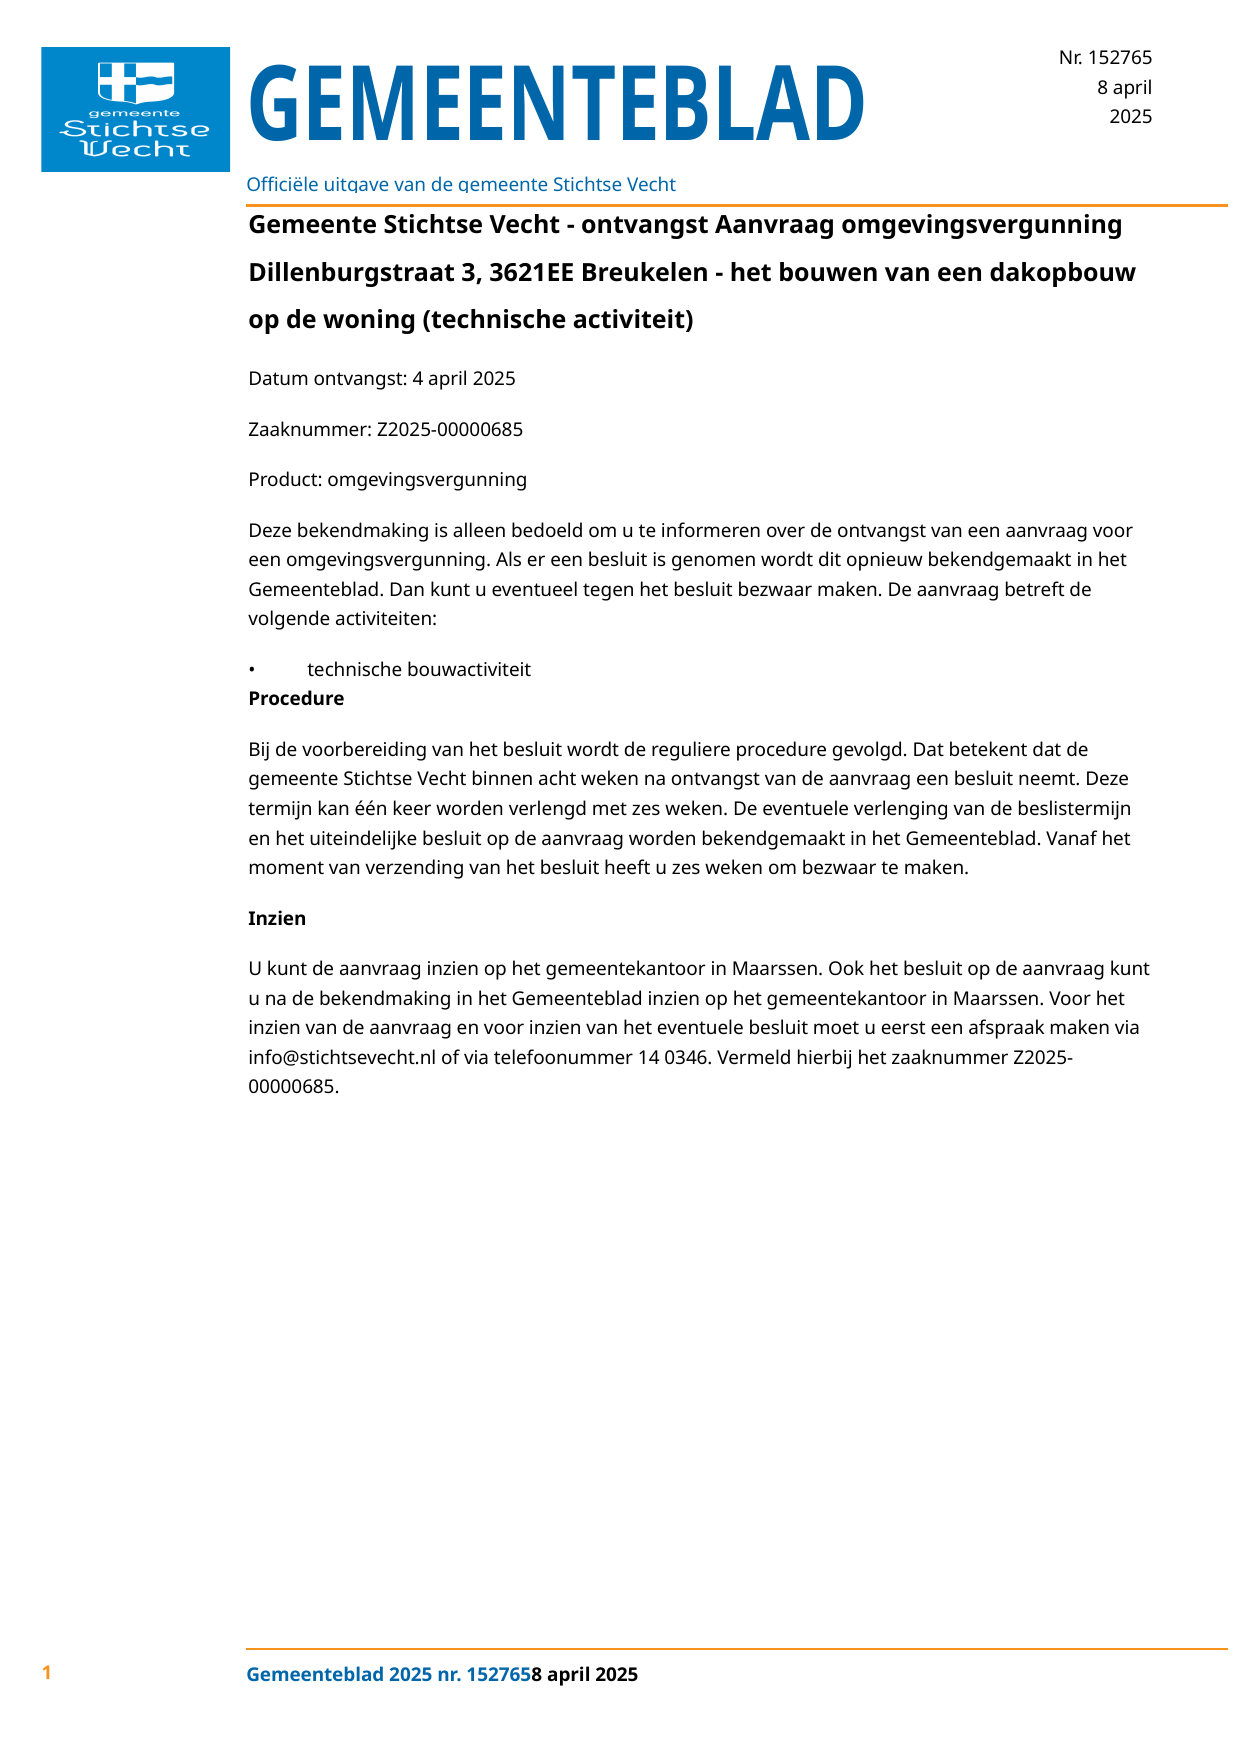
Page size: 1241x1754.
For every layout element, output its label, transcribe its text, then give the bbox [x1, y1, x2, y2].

text Procedure [248, 686, 1152, 711]
text U kunt de aanvraag inzien op het gemeentekantoor in Maarssen. Ook het besluit op de aanvraag kunt u na de bekendmaking in het Gemeenteblad inzien op het gemeentekantoor in Maarssen. Voor het inzien van de aanvraag en voor inzien van het eventuele besluit moet u eerst een afspraak maken via info@stichtsevecht.nl of via telefoonummer 14 0346. Vermeld hierbij het zaaknummer Z2025-00000685. [248, 955, 1152, 1099]
picture [137, 63, 174, 103]
text Deze bekendmaking is alleen bedoeld om u te informeren over de ontvangst van een aanvraag voor een omgevingsvergunning. Als er een besluit is genomen wordt dit opnieuw bekendgemaakt in het Gemeenteblad. Dan kunt u eventueel tegen het besluit bezwaar maken. De aanvraag betreft de volgende activiteiten: [248, 517, 1152, 631]
text Inzien [248, 905, 1152, 930]
picture [99, 63, 135, 101]
text Zaaknummer: Z2025-00000685 [248, 416, 1152, 442]
text Bij de voorbereiding van het besluit wordt de reguliere procedure gevolgd. Dat betekent dat de gemeente Stichtse Vecht binnen acht weken na ontvangst van de aanvraag een besluit neemt. Deze termijn kan één keer worden verlengd met zes weken. De eventuele verlenging van de beslistermijn en het uiteindelijke besluit op de aanvraag worden bekendgemaakt in het Gemeenteblad. Vanaf het moment van verzending van het besluit heeft u zes weken om bezwaar te maken. [248, 736, 1152, 880]
text Datum ontvangst: 4 april 2025 [248, 366, 1152, 391]
text Gemeente Stichtse Vecht - ontvangst Aanvraag omgevingsvergunning Dillenburgstraat 3, 3621EE Breukelen - het bouwen van een dakopbouw op de woning (technische activiteit) [248, 207, 1152, 336]
list technische bouwactiviteit [248, 656, 1152, 682]
text Product: omgevingsvergunning [248, 466, 1152, 492]
